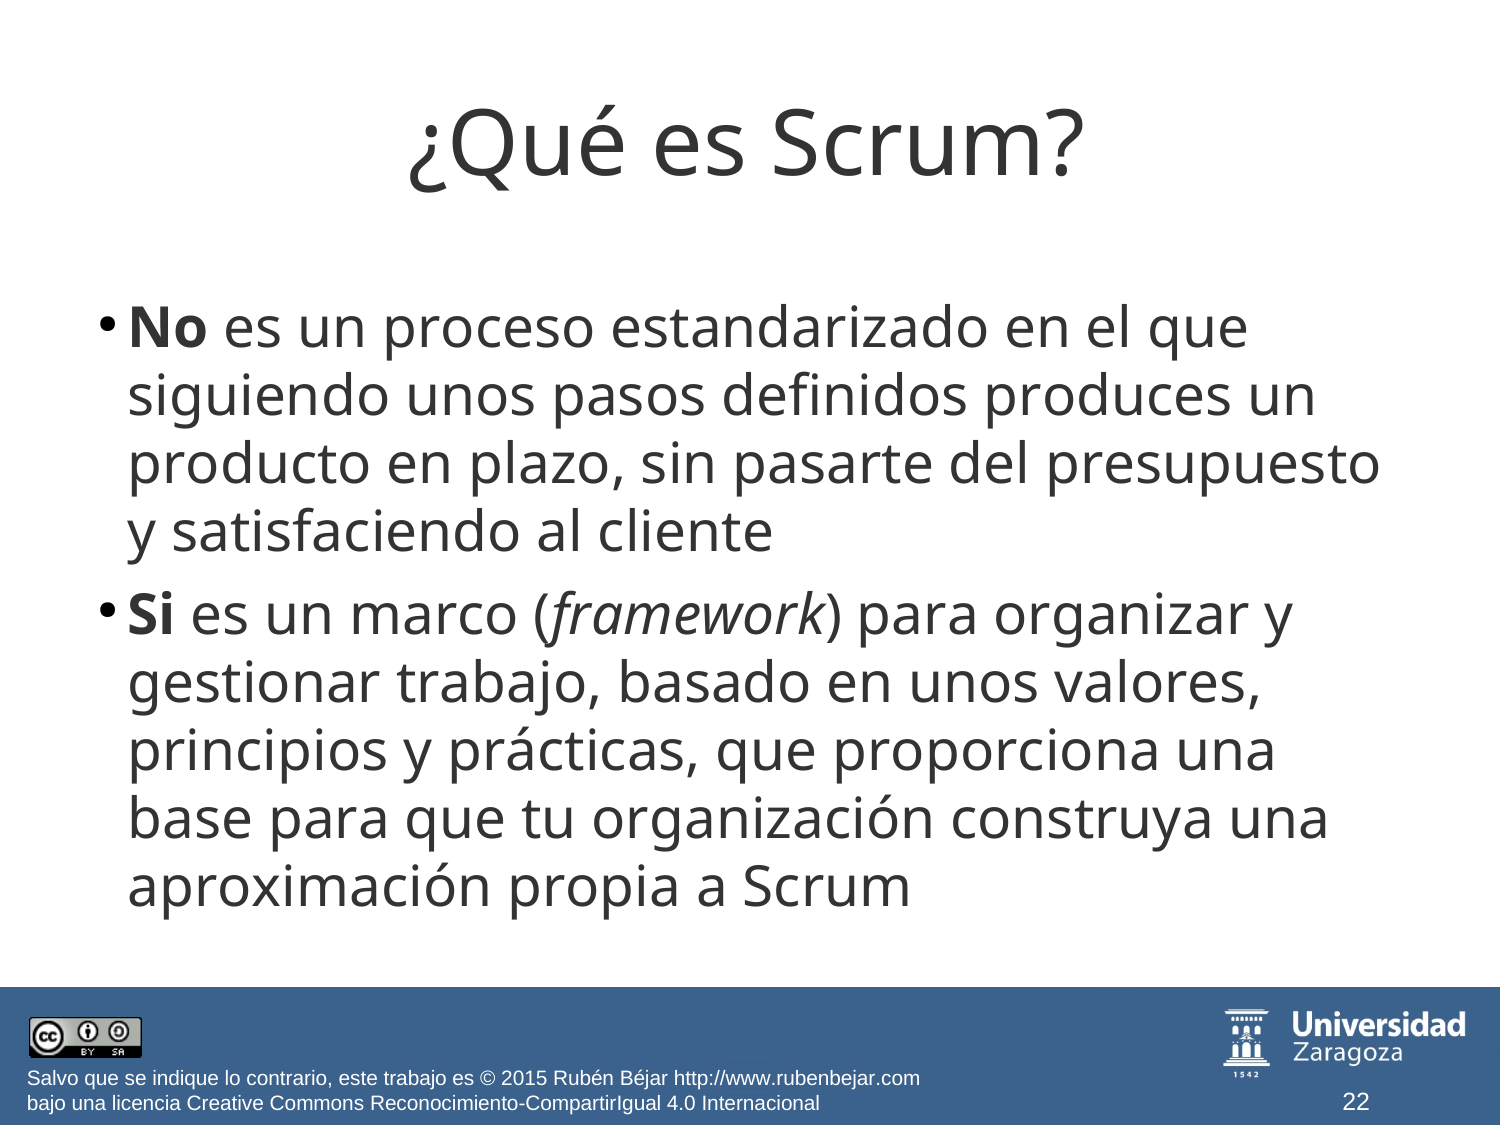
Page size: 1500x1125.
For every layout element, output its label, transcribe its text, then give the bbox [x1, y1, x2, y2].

picture [0, 987, 1500, 1125]
list No es un proceso estandarizado en el que siguiendo unos pasos definidos produces un producto en plazo, sin pasarte del presupuesto y satisfaciendo al cliente Si es un marco (framework) para organizar y gestionar trabajo, basado en unos valores, principios y prácticas, que proporciona una base para que tu organización construya una aproximación propia a Scrum [82, 283, 1418, 936]
title ¿Qué es Scrum? [74, 21, 1420, 257]
